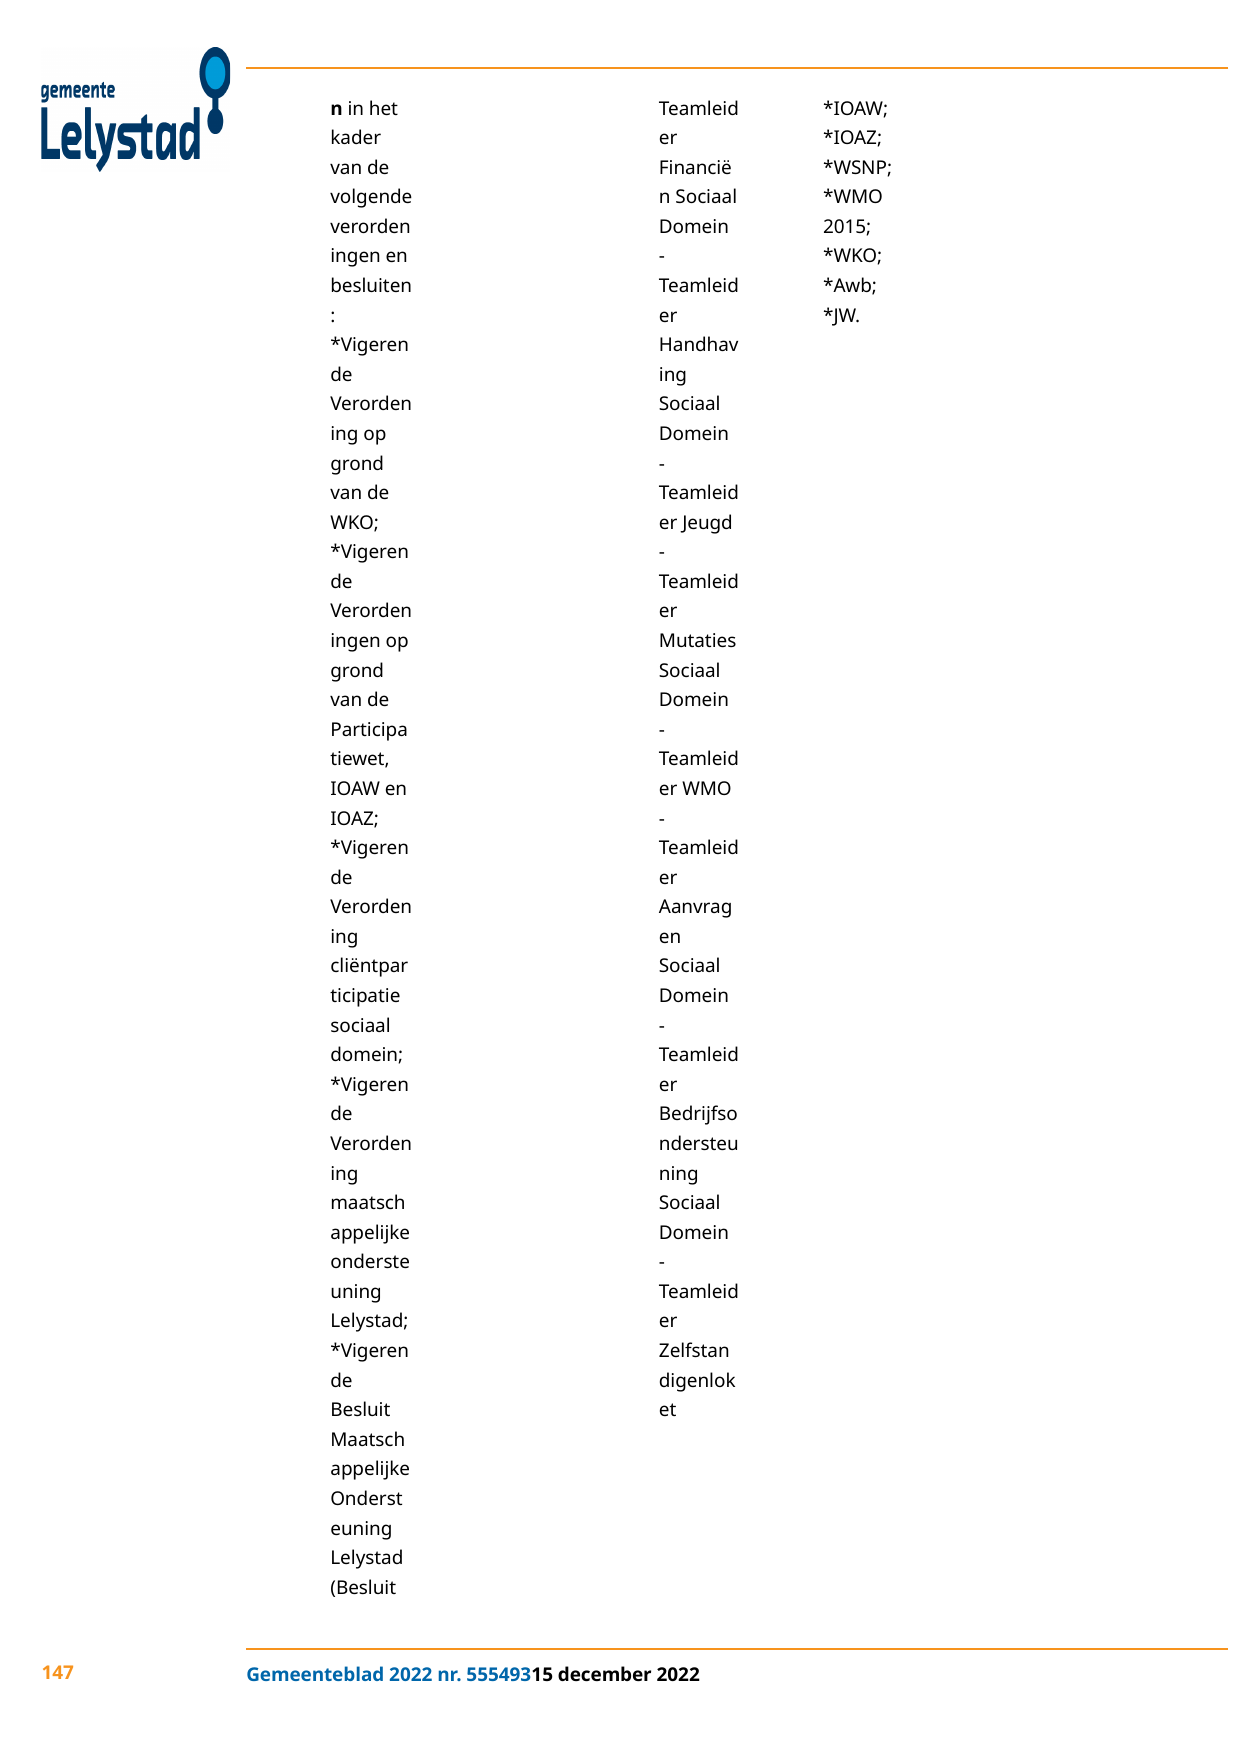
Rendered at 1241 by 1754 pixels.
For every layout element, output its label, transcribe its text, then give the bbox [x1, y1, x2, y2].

table_cell [905, 95, 987, 1600]
table_cell - Teamleider Financiën Sociaal Domein - Teamleider Handhaving Sociaal Domein - Teamleider Jeugd - Teamleider Mutaties Sociaal Domein - Teamleider WMO - Teamleider Aanvragen Sociaal Domein - Teamleider Bedrijfsondersteuning Sociaal Domein - Teamleider Zelfstandigenloket [659, 95, 741, 1600]
table_cell *IOAW; *IOAZ; *WSNP; *WMO 2015; *WKO; *Awb; *JW. [823, 95, 905, 1600]
table_cell [577, 95, 659, 1600]
table_cell [1069, 95, 1152, 1600]
picture [41, 47, 231, 172]
table_cell [741, 95, 823, 1600]
table_cell n in het kader van de volgende verordeningen en besluiten: *Vigerende Verordening op grond van de WKO; *Vigerende Verordeningen op grond van de Participatiewet, IOAW en IOAZ; *Vigerende Verordening cliëntparticipatie sociaal domein; *Vigerende Verordening maatschappelijke ondersteuning Lelystad; *Vigerende Besluit Maatschappelijke Ondersteuning Lelystad (Besluit [330, 95, 412, 1600]
table_cell [987, 95, 1069, 1600]
table_cell [494, 95, 577, 1600]
table_cell [248, 95, 330, 1600]
table_cell [412, 95, 494, 1600]
